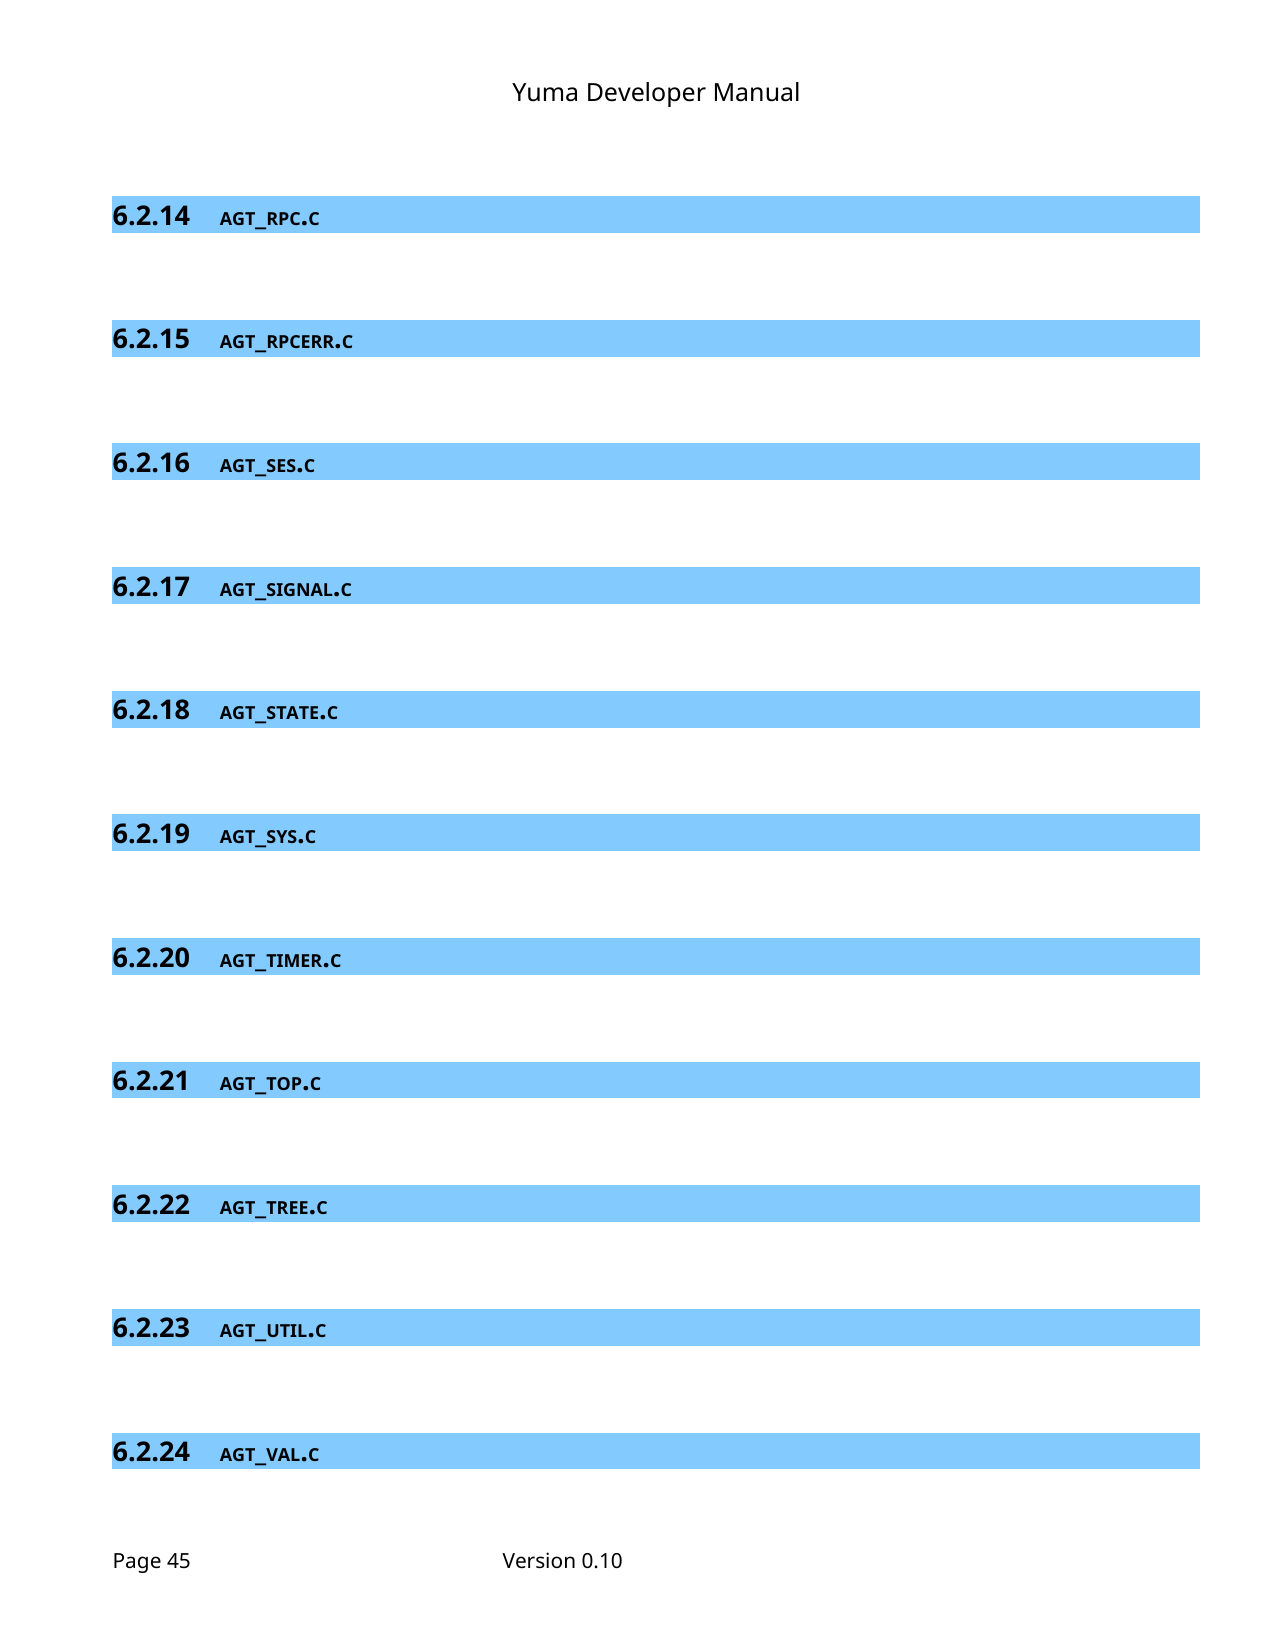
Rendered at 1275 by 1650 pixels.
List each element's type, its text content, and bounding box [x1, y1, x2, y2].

subtitle agt_ses.c [112, 443, 1200, 480]
subtitle agt_util.c [112, 1309, 1200, 1346]
subtitle agt_rpc.c [112, 196, 1200, 233]
subtitle agt_timer.c [112, 938, 1200, 975]
subtitle agt_sys.c [112, 814, 1200, 851]
subtitle agt_tree.c [112, 1185, 1200, 1222]
subtitle agt_top.c [112, 1062, 1200, 1098]
subtitle agt_rpcerr.c [112, 320, 1200, 357]
subtitle agt_state.c [112, 691, 1200, 728]
subtitle agt_val.c [112, 1433, 1200, 1469]
subtitle agt_signal.c [112, 567, 1200, 604]
